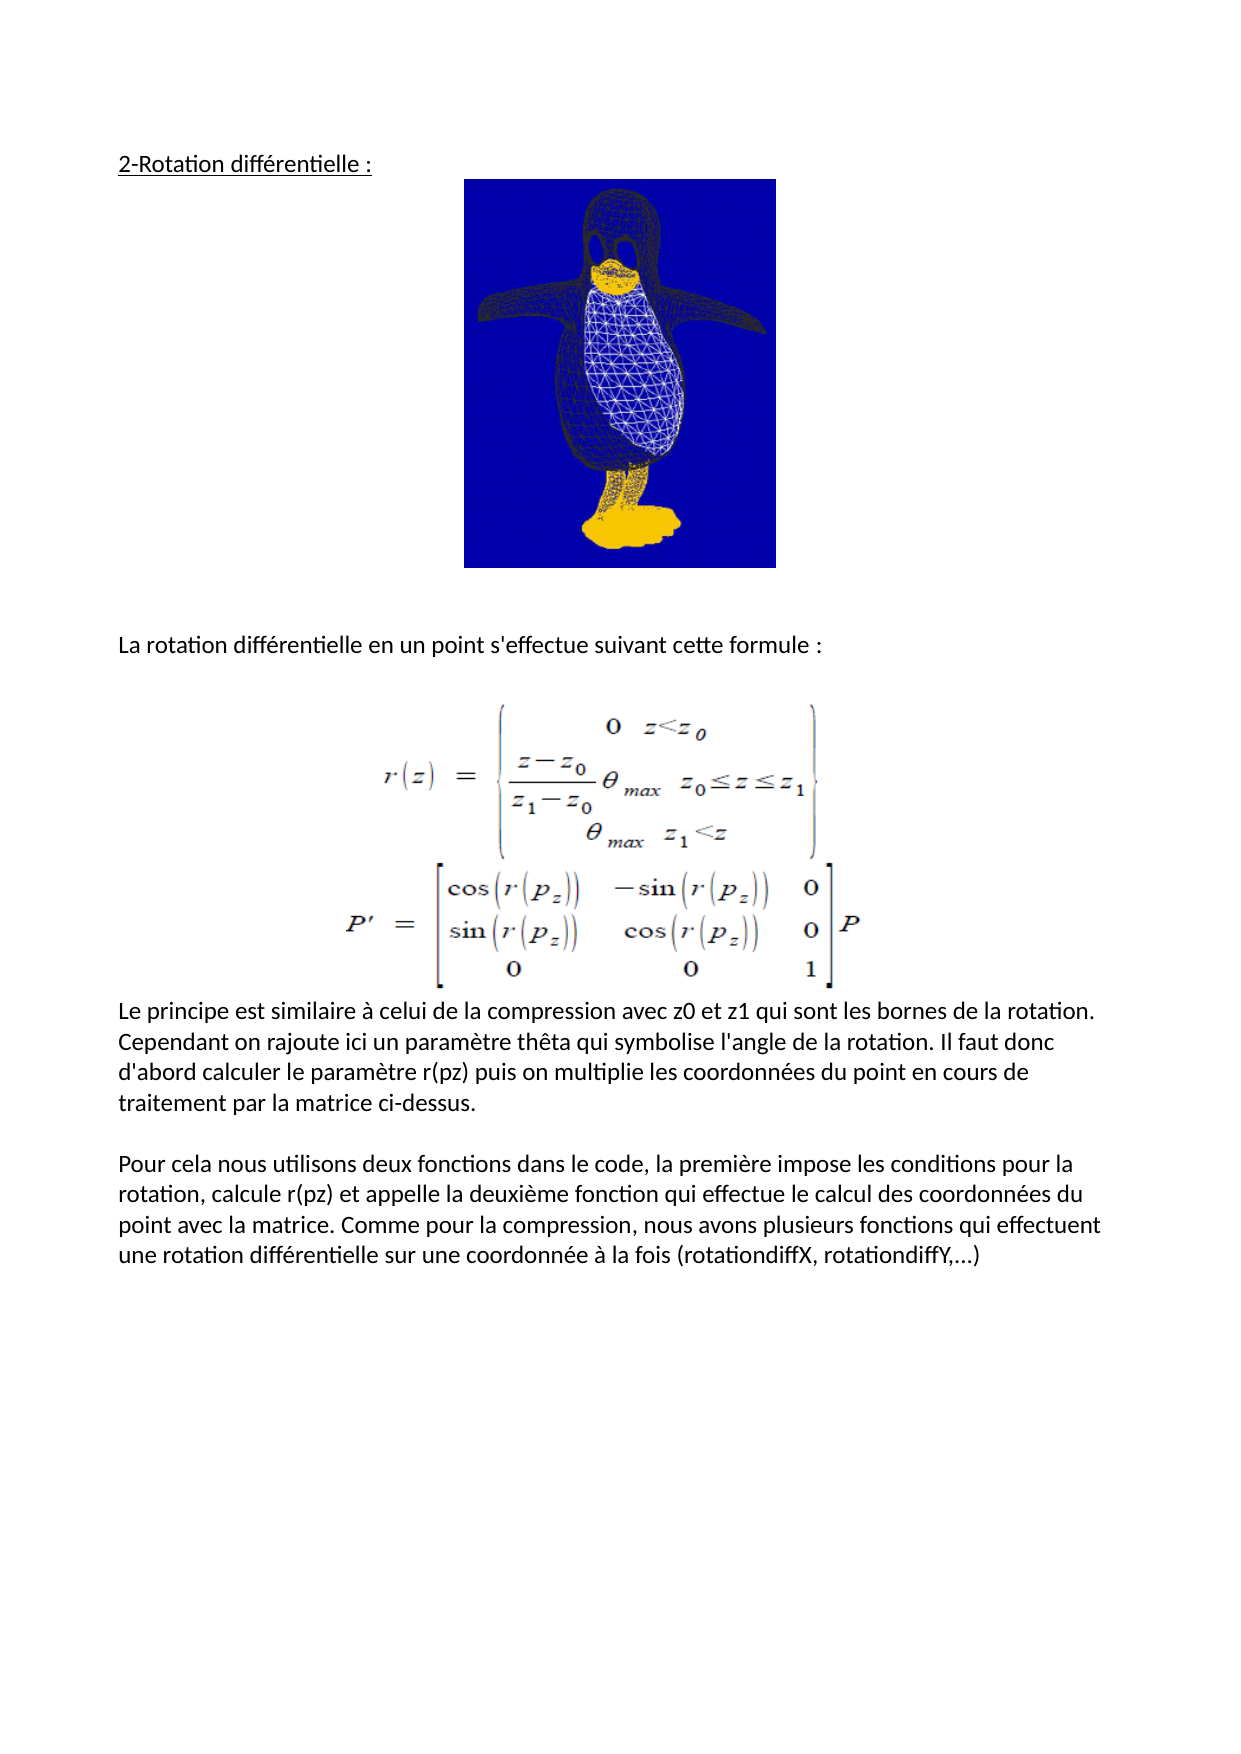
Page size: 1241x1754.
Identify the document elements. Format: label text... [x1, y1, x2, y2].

text La rotation différentielle en un point s'effectue suivant cette formule : [118, 629, 1122, 659]
text Pour cela nous utilisons deux fonctions dans le code, la première impose les conditions pour la rotation, calcule r(pz) et appelle la deuxième fonction qui effectue le calcul des coordonnées du point avec la matrice. Comme pour la compression, nous avons plusieurs fonctions qui effectuent une rotation différentielle sur une coordonnée à la fois (rotationdiffX, rotationdiffY,...) [118, 1148, 1122, 1270]
picture [464, 179, 776, 568]
picture [346, 690, 894, 996]
text Le principe est similaire à celui de la compression avec z0 et z1 qui sont les bornes de la rotation. Cependant on rajoute ici un paramètre thêta qui symbolise l'angle de la rotation. Il faut donc d'abord calculer le paramètre r(pz) puis on multiplie les coordonnées du point en cours de traitement par la matrice ci-dessus. [118, 996, 1122, 1117]
text 2-Rotation différentielle : [118, 149, 1122, 179]
